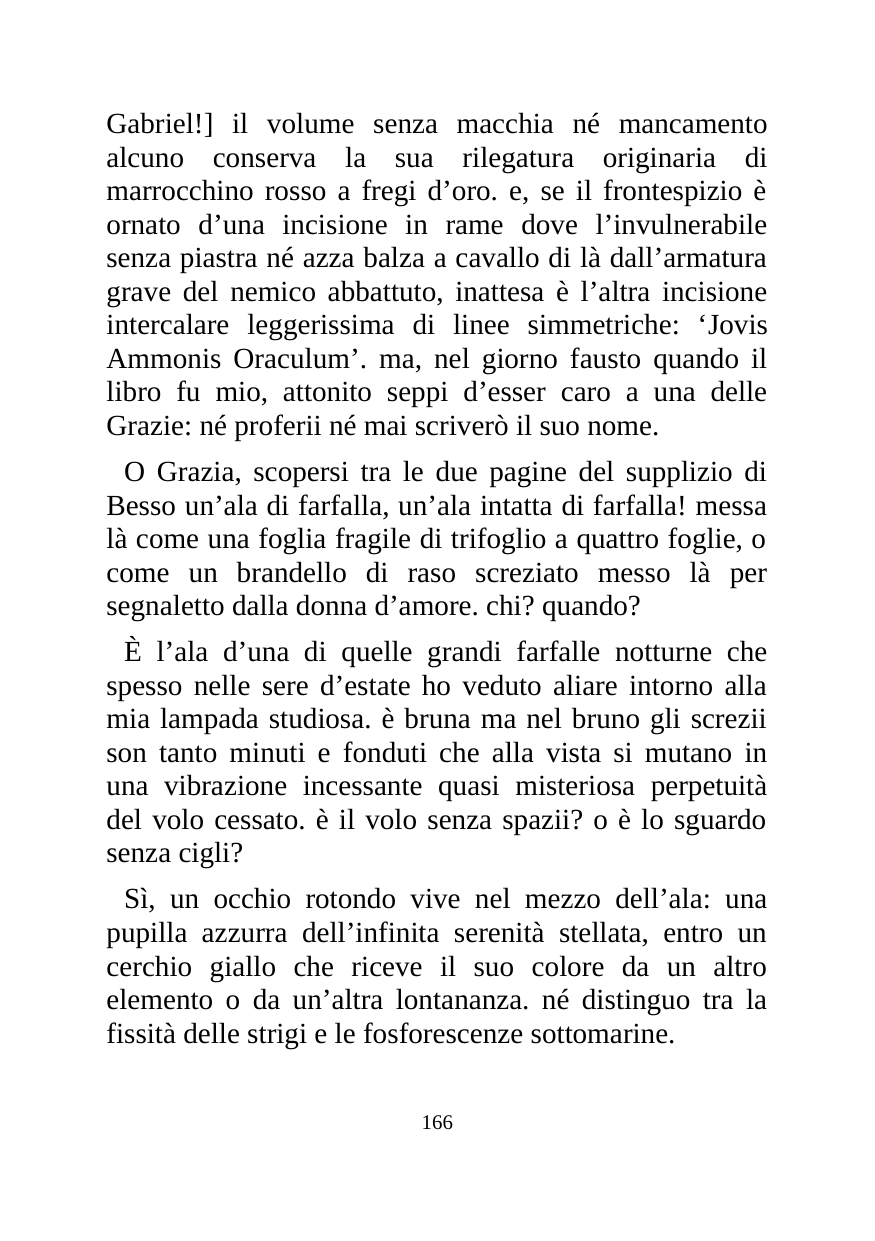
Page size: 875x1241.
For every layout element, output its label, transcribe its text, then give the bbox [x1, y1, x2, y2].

text Sì, un occhio rotondo vive nel mezzo dell’ala: una pupilla azzurra dell’infinita serenità stellata, entro un cerchio giallo che riceve il suo colore da un altro elemento o da un’altra lontananza. né distinguo tra la fissità delle strigi e le fosforescenze sottomarine. [106, 882, 768, 1049]
text È l’ala d’una di quelle grandi farfalle notturne che spesso nelle sere d’estate ho veduto aliare intorno alla mia lampada studiosa. è bruna ma nel bruno gli screzii son tanto minuti e fonduti che alla vista si mutano in una vibrazione incessante quasi misteriosa perpetuità del volo cessato. è il volo senza spazii? o è lo sguardo senza cigli? [106, 634, 768, 869]
text Gabriel!] il volume senza macchia né mancamento alcuno conserva la sua rilegatura originaria di marrocchino rosso a fregi d’oro. e, se il frontespizio è ornato d’una incisione in rame dove l’invulnerabile senza piastra né azza balza a cavallo di là dall’armatura grave del nemico abbattuto, inattesa è l’altra incisione intercalare leggerissima di linee simmetriche: ‘Jovis Ammonis Oraculum’. ma, nel giorno fausto quando il libro fu mio, attonito seppi d’esser caro a una delle Grazie: né proferii né mai scriverò il suo nome. [106, 106, 768, 442]
text O Grazia, scopersi tra le due pagine del supplizio di Besso un’ala di farfalla, un’ala intatta di farfalla! messa là come una foglia fragile di trifoglio a quattro foglie, o come un brandello di raso screziato messo là per segnaletto dalla donna d’amore. chi? quando? [106, 454, 768, 622]
